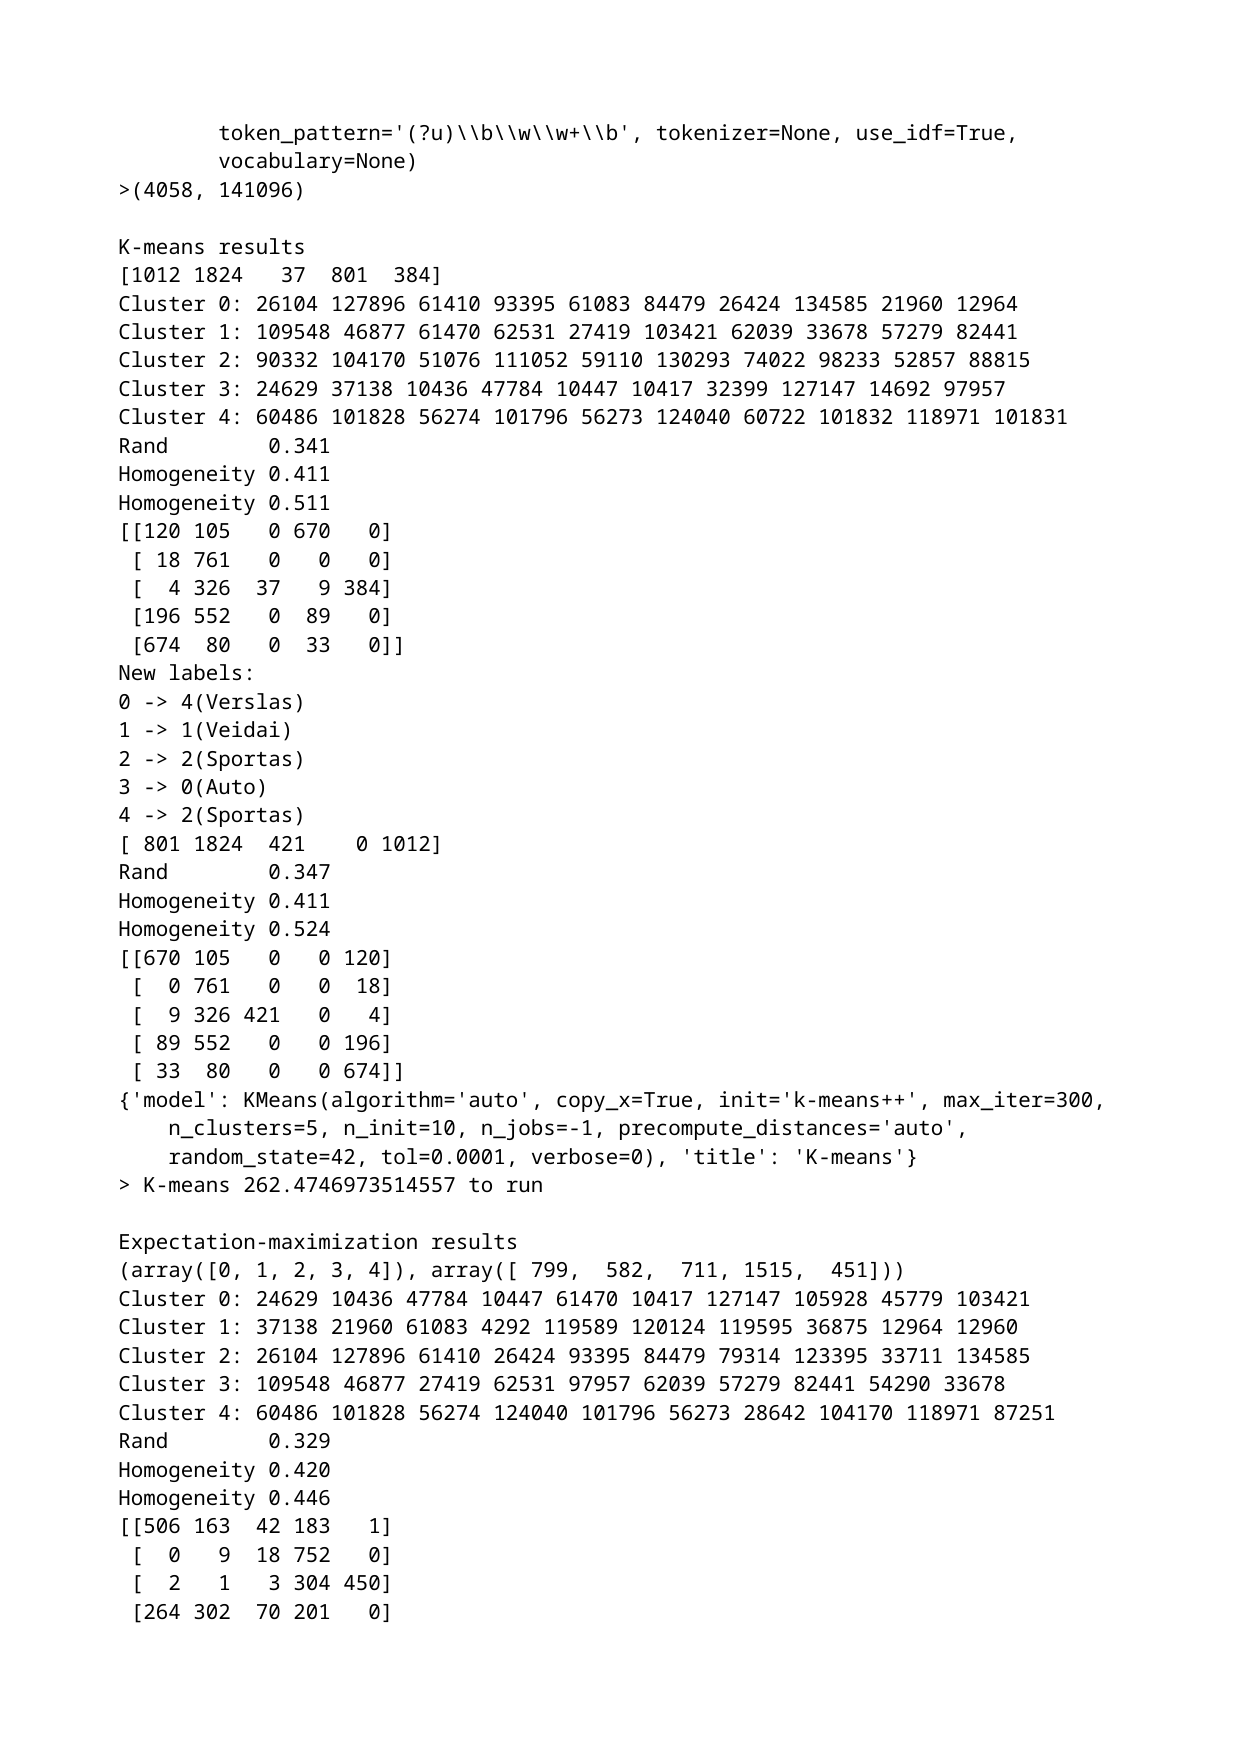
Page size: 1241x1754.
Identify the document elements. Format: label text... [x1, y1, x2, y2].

text [1012 1824 37 801 384] [118, 260, 1122, 289]
text Expectation-maximization results [118, 1227, 1122, 1256]
text [ 2 1 3 304 450] [118, 1568, 1122, 1597]
text Cluster 4: 60486 101828 56274 101796 56273 124040 60722 101832 118971 101831 [118, 402, 1122, 431]
text Cluster 3: 24629 37138 10436 47784 10447 10417 32399 127147 14692 97957 [118, 374, 1122, 402]
text Homogeneity 0.511 [118, 488, 1122, 516]
text [[120 105 0 670 0] [118, 516, 1122, 545]
text Rand 0.329 [118, 1426, 1122, 1455]
text [ 33 80 0 0 674]] [118, 1057, 1122, 1085]
text Cluster 1: 109548 46877 61470 62531 27419 103421 62039 33678 57279 82441 [118, 317, 1122, 346]
text [ 0 9 18 752 0] [118, 1540, 1122, 1568]
text K-means results [118, 232, 1122, 260]
text Homogeneity 0.420 [118, 1455, 1122, 1483]
text [264 302 70 201 0] [118, 1597, 1122, 1625]
text New labels: [118, 658, 1122, 687]
text Homogeneity 0.446 [118, 1483, 1122, 1512]
text Cluster 4: 60486 101828 56274 124040 101796 56273 28642 104170 118971 87251 [118, 1398, 1122, 1426]
text token_pattern='(?u)\\b\\w\\w+\\b', tokenizer=None, use_idf=True, [118, 118, 1122, 147]
text {'model': KMeans(algorithm='auto', copy_x=True, init='k-means++', max_iter=300, [118, 1085, 1122, 1113]
text Homogeneity 0.524 [118, 914, 1122, 943]
text 1 -> 1(Veidai) [118, 715, 1122, 744]
text [ 9 326 421 0 4] [118, 1000, 1122, 1028]
text 4 -> 2(Sportas) [118, 801, 1122, 829]
text n_clusters=5, n_init=10, n_jobs=-1, precompute_distances='auto', [118, 1113, 1122, 1142]
text [ 4 326 37 9 384] [118, 573, 1122, 602]
text [196 552 0 89 0] [118, 602, 1122, 630]
text vocabulary=None) [118, 147, 1122, 175]
text Cluster 1: 37138 21960 61083 4292 119589 120124 119595 36875 12964 12960 [118, 1312, 1122, 1341]
text random_state=42, tol=0.0001, verbose=0), 'title': 'K-means'} [118, 1142, 1122, 1170]
text [ 18 761 0 0 0] [118, 545, 1122, 573]
text Cluster 2: 90332 104170 51076 111052 59110 130293 74022 98233 52857 88815 [118, 346, 1122, 374]
text [[506 163 42 183 1] [118, 1512, 1122, 1540]
text 0 -> 4(Verslas) [118, 687, 1122, 715]
text (array([0, 1, 2, 3, 4]), array([ 799, 582, 711, 1515, 451])) [118, 1256, 1122, 1284]
text Cluster 0: 26104 127896 61410 93395 61083 84479 26424 134585 21960 12964 [118, 289, 1122, 317]
text [674 80 0 33 0]] [118, 630, 1122, 658]
text Rand 0.341 [118, 431, 1122, 459]
text [[670 105 0 0 120] [118, 943, 1122, 971]
text Cluster 2: 26104 127896 61410 26424 93395 84479 79314 123395 33711 134585 [118, 1341, 1122, 1369]
text [ 801 1824 421 0 1012] [118, 829, 1122, 857]
text 3 -> 0(Auto) [118, 772, 1122, 801]
text [ 0 761 0 0 18] [118, 971, 1122, 1000]
text 2 -> 2(Sportas) [118, 744, 1122, 772]
text Homogeneity 0.411 [118, 459, 1122, 488]
text Homogeneity 0.411 [118, 886, 1122, 914]
text >(4058, 141096) [118, 175, 1122, 203]
text Cluster 3: 109548 46877 27419 62531 97957 62039 57279 82441 54290 33678 [118, 1369, 1122, 1398]
text Cluster 0: 24629 10436 47784 10447 61470 10417 127147 105928 45779 103421 [118, 1284, 1122, 1312]
text [ 89 552 0 0 196] [118, 1028, 1122, 1057]
text > K-means 262.4746973514557 to run [118, 1170, 1122, 1199]
text Rand 0.347 [118, 857, 1122, 886]
